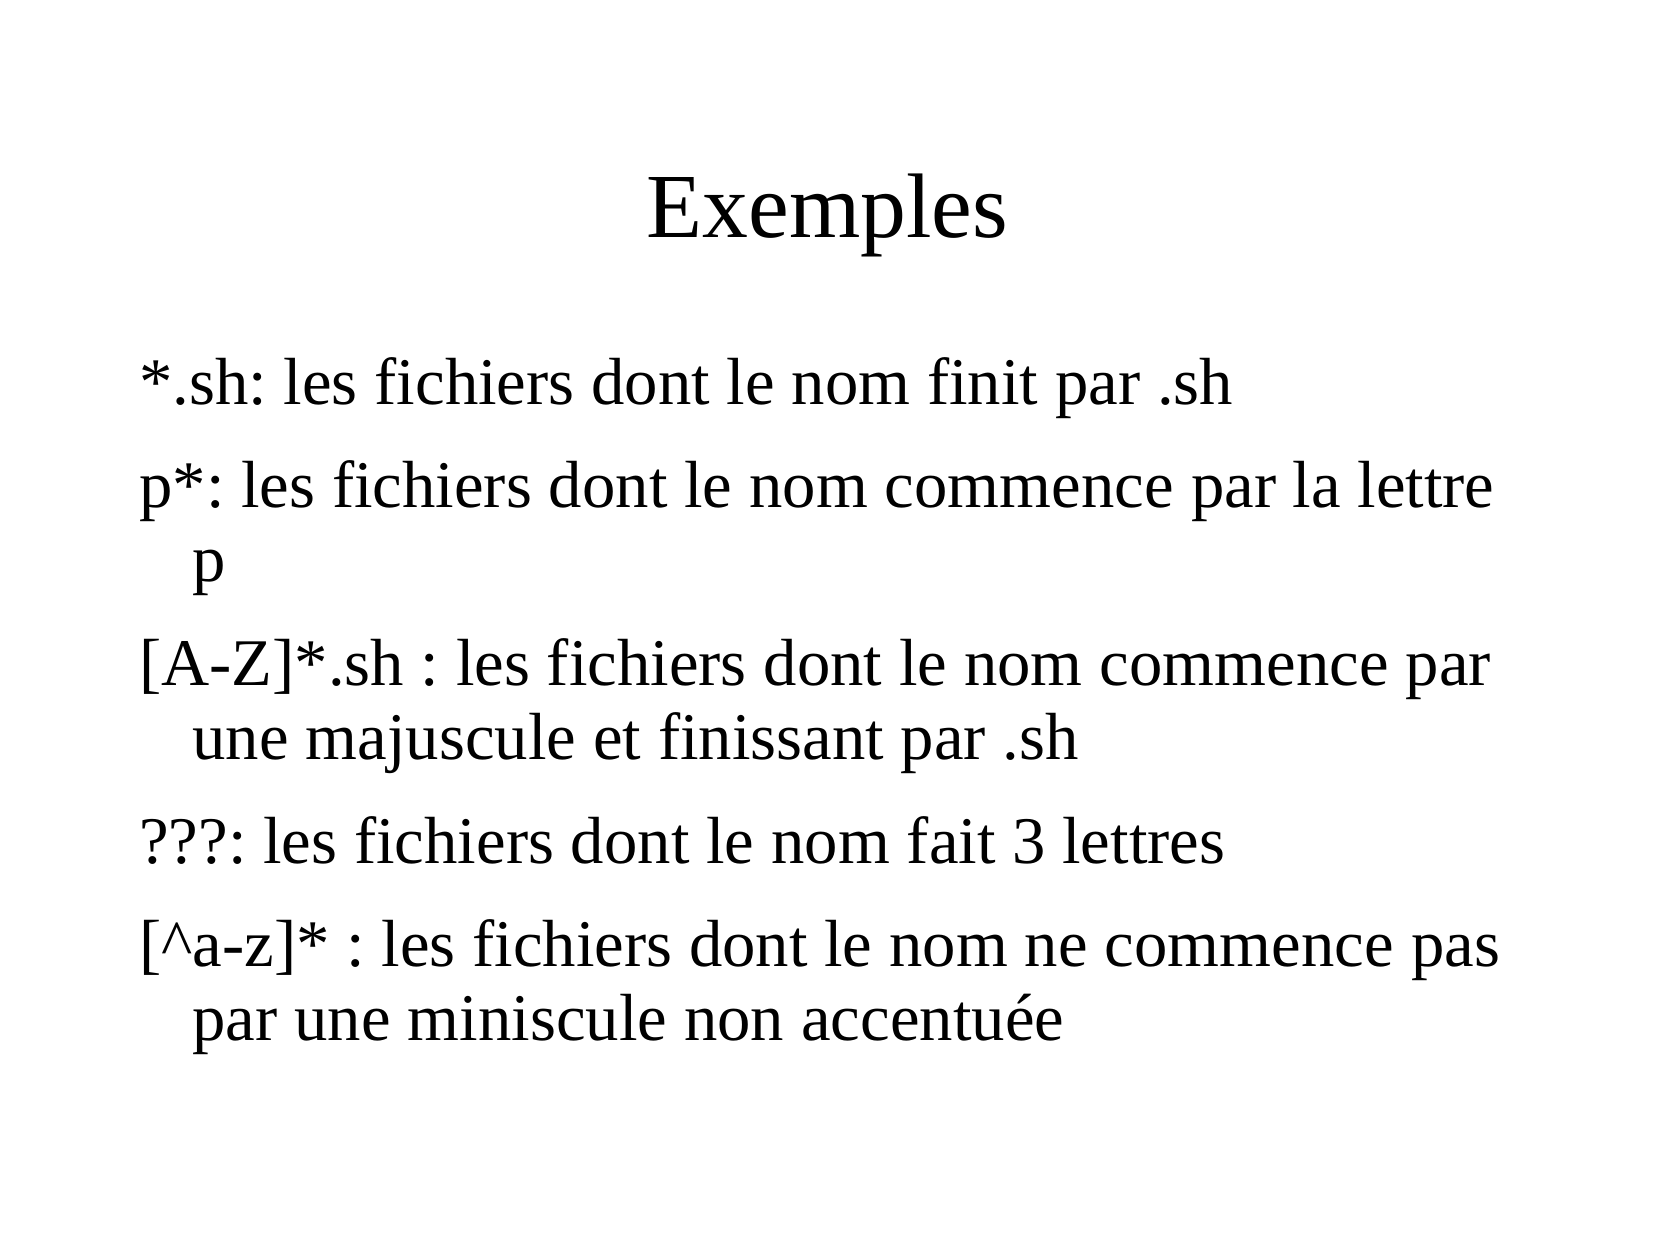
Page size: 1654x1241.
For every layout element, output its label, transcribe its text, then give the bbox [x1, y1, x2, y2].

title Exemples [121, 102, 1534, 311]
list *.sh: les fichiers dont le nom finit par .sh p*: les fichiers dont le nom commence par la lettre p [A-Z]*.sh : les fichiers dont le nom commence par une majuscule et finissant par .sh ???: les fichiers dont le nom fait 3 lettres [^a-z]* : les fichiers dont le nom ne commence pas par une miniscule non accentuée [121, 344, 1534, 1127]
